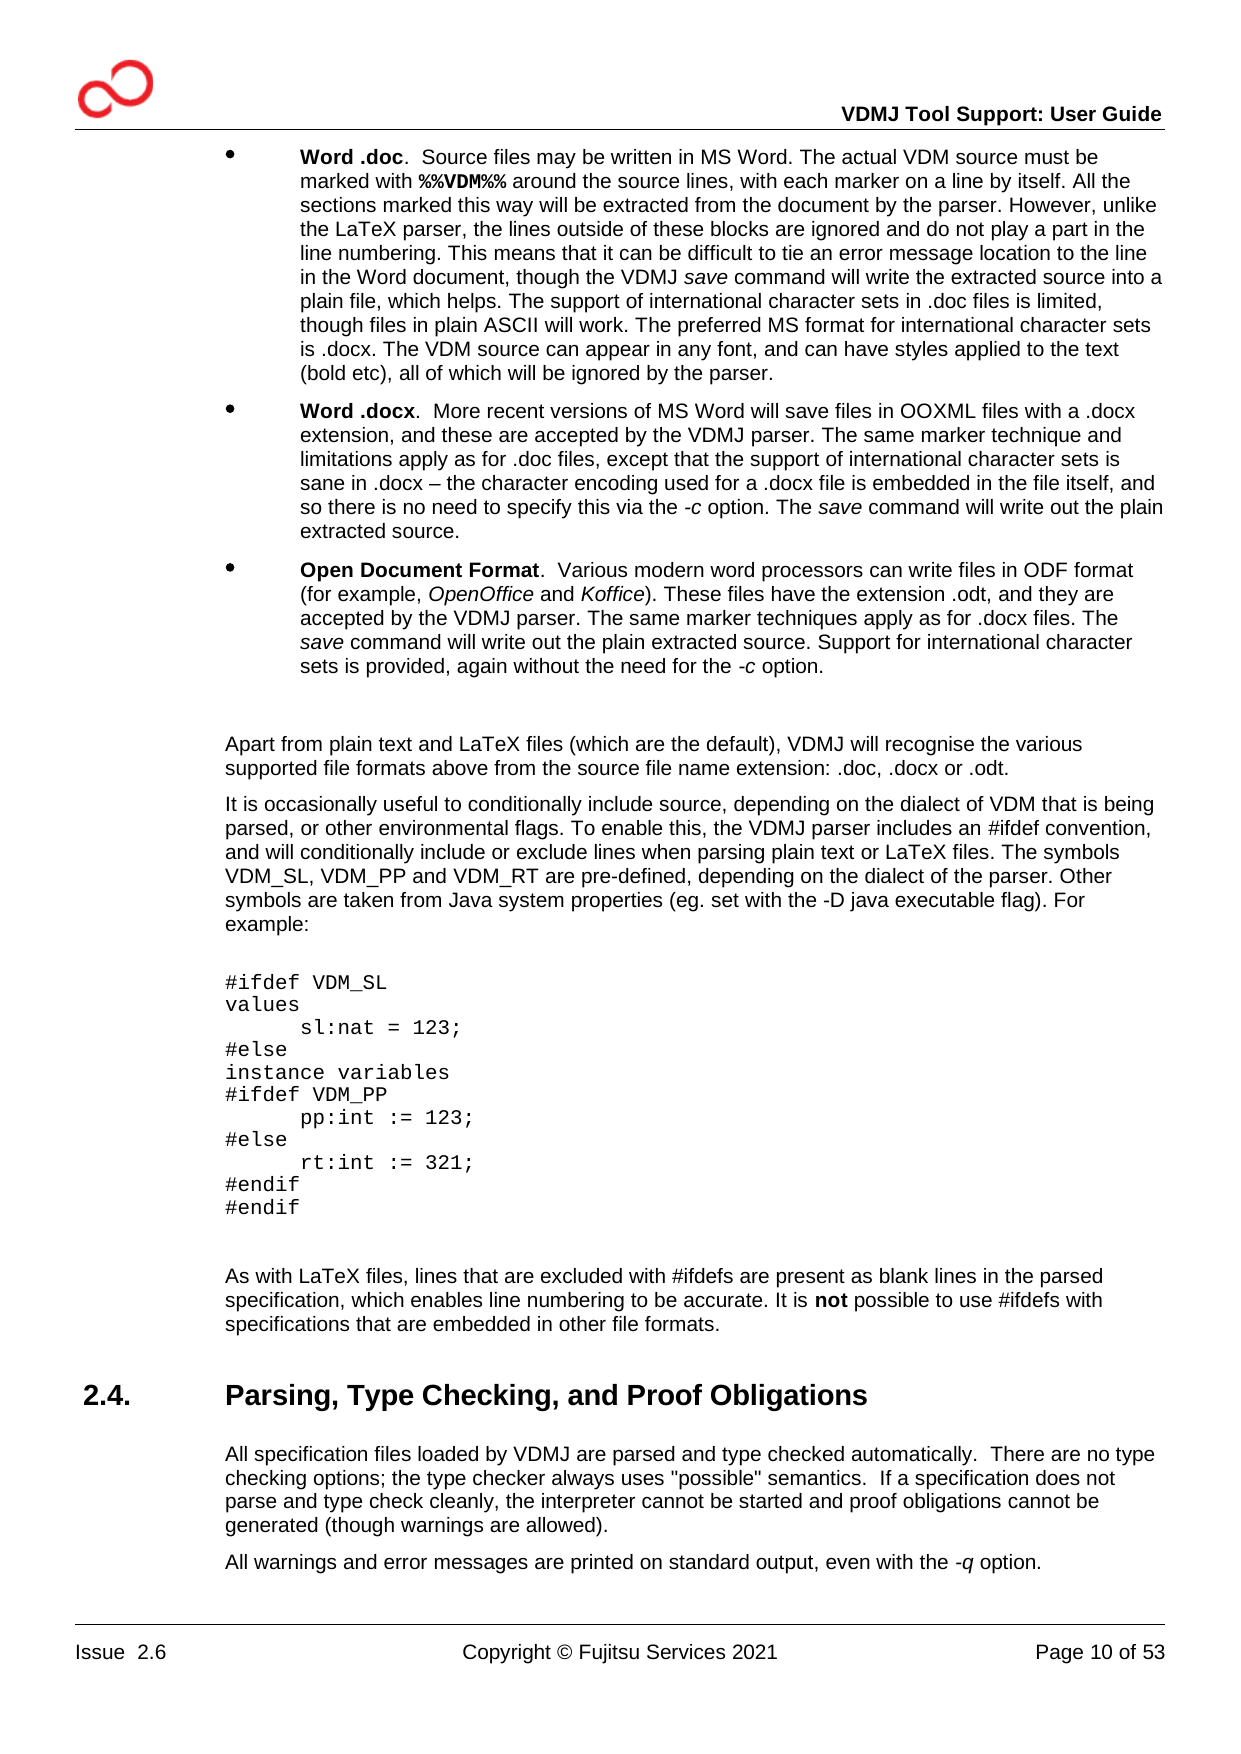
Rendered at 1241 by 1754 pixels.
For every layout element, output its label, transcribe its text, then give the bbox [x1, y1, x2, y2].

text values [225, 994, 1165, 1016]
text instance variables [225, 1061, 1165, 1084]
text #ifdef VDM_SL [225, 971, 1165, 994]
list Word .docx. More recent versions of MS Word will save files in OOXML files with a .docx extension, and these are accepted by the VDMJ parser. The same marker technique and limitations apply as for .doc files, except that the support of international character sets is sane in .docx – the character encoding used for a .docx file is embedded in the file itself, and so there is no need to specify this via the -c option. The save command will write out the plain extracted source. [225, 400, 1165, 543]
text rt:int := 321; [225, 1151, 1165, 1174]
text #else [225, 1039, 1165, 1061]
text #endif [225, 1196, 1165, 1219]
subtitle Parsing, Type Checking, and Proof Obligations [75, 1378, 1165, 1412]
picture [78, 52, 153, 128]
text pp:int := 123; [225, 1106, 1165, 1129]
text sl:nat = 123; [225, 1016, 1165, 1039]
text #endif [225, 1174, 1165, 1196]
list Word .doc. Source files may be written in MS Word. The actual VDM source must be marked with %%VDM%% around the source lines, with each marker on a line by itself. All the sections marked this way will be extracted from the document by the parser. However, unlike the LaTeX parser, the lines outside of these blocks are ignored and do not play a part in the line numbering. This means that it can be difficult to tie an error message location to the line in the Word document, though the VDMJ save command will write the extracted source into a plain file, which helps. The support of international character sets in .doc files is limited, though files in plain ASCII will work. The preferred MS format for international character sets is .docx. The VDM source can appear in any font, and can have styles applied to the text (bold etc), all of which will be ignored by the parser. [225, 145, 1165, 385]
text #ifdef VDM_PP [225, 1084, 1165, 1106]
text As with LaTeX files, lines that are excluded with #ifdefs are present as blank lines in the parsed specification, which enables line numbering to be accurate. It is not possible to use #ifdefs with specifications that are embedded in other file formats. [225, 1264, 1165, 1336]
text It is occasionally useful to conditionally include source, depending on the dialect of VDM that is being parsed, or other environmental flags. To enable this, the VDMJ parser includes an #ifdef convention, and will conditionally include or exclude lines when parsing plain text or LaTeX files. The symbols VDM_SL, VDM_PP and VDM_RT are pre-defined, depending on the dialect of the parser. Other symbols are taken from Java system properties (eg. set with the -D java executable flag). For example: [225, 793, 1165, 936]
text All specification files loaded by VDMJ are parsed and type checked automatically. There are no type checking options; the type checker always uses "possible" semantics. If a specification does not parse and type check cleanly, the interpreter cannot be started and proof obligations cannot be generated (though warnings are allowed). [225, 1442, 1165, 1538]
text All warnings and error messages are printed on standard output, even with the -q option. [225, 1550, 1165, 1574]
text #else [225, 1129, 1165, 1151]
list Open Document Format. Various modern word processors can write files in ODF format (for example, OpenOffice and Koffice). These files have the extension .odt, and they are accepted by the VDMJ parser. The same marker techniques apply as for .docx files. The save command will write out the plain extracted source. Support for international character sets is provided, again without the need for the -c option. [225, 558, 1165, 678]
text Apart from plain text and LaTeX files (which are the default), VDMJ will recognise the various supported file formats above from the source file name extension: .doc, .docx or .odt. [225, 732, 1165, 780]
